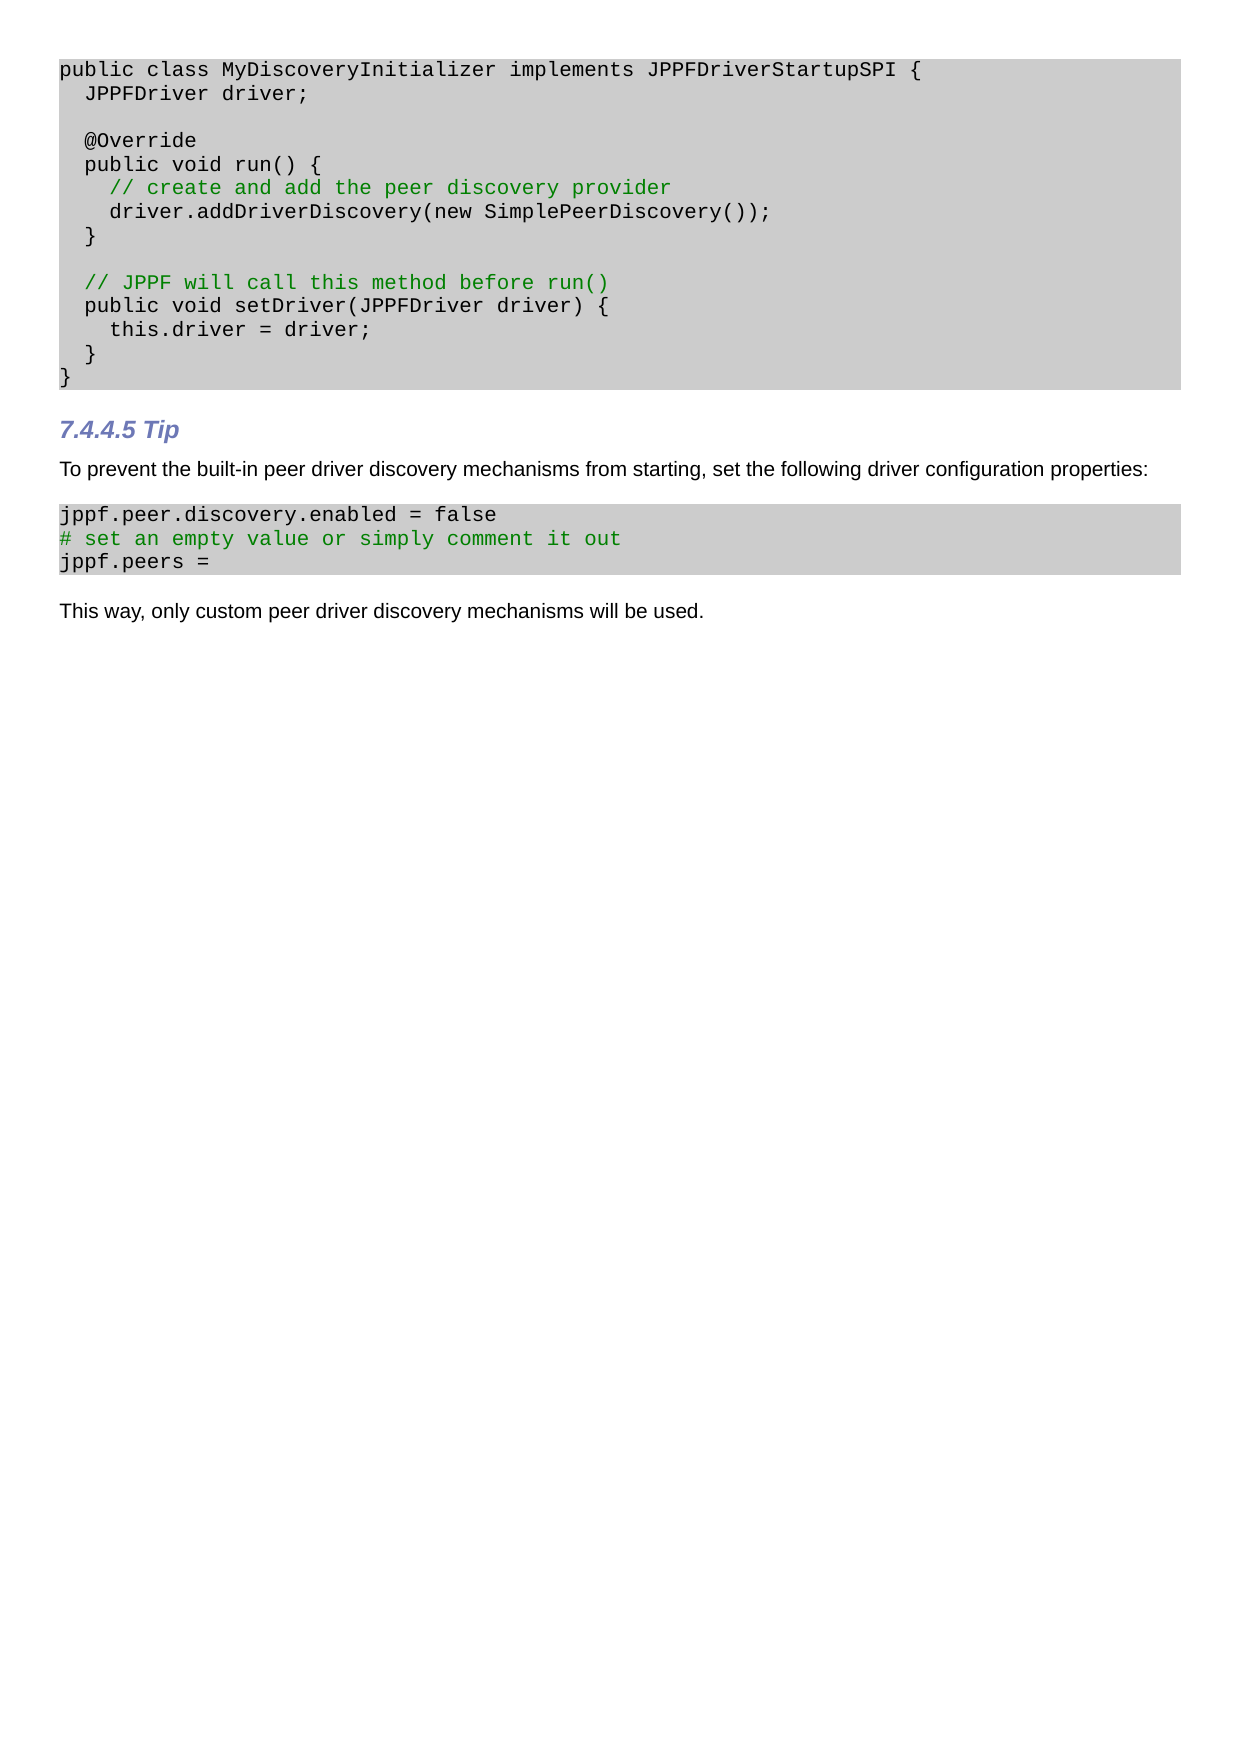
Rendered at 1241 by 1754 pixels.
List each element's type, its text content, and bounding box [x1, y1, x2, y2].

text this.driver = driver; [59, 319, 1181, 343]
text public void run() { [59, 154, 1181, 177]
text JPPFDriver driver; [59, 83, 1181, 106]
text To prevent the built-in peer driver discovery mechanisms from starting, set the following driver configuration properties: [59, 456, 1181, 480]
text driver.addDriverDiscovery(new SimplePeerDiscovery()); [59, 201, 1181, 224]
text This way, only custom peer driver discovery mechanisms will be used. [59, 599, 1181, 623]
text jppf.peer.discovery.enabled = false [59, 504, 1181, 528]
subtitle Tip [59, 415, 1181, 444]
text } [59, 366, 1181, 390]
text // JPPF will call this method before run() [59, 272, 1181, 296]
text } [59, 343, 1181, 366]
text @Override [59, 130, 1181, 154]
text # set an empty value or simply comment it out [59, 528, 1181, 552]
text jppf.peers = [59, 552, 1181, 575]
text } [59, 224, 1181, 248]
text public void setDriver(JPPFDriver driver) { [59, 296, 1181, 319]
text public class MyDiscoveryInitializer implements JPPFDriverStartupSPI { [59, 59, 1181, 83]
text // create and add the peer discovery provider [59, 177, 1181, 201]
